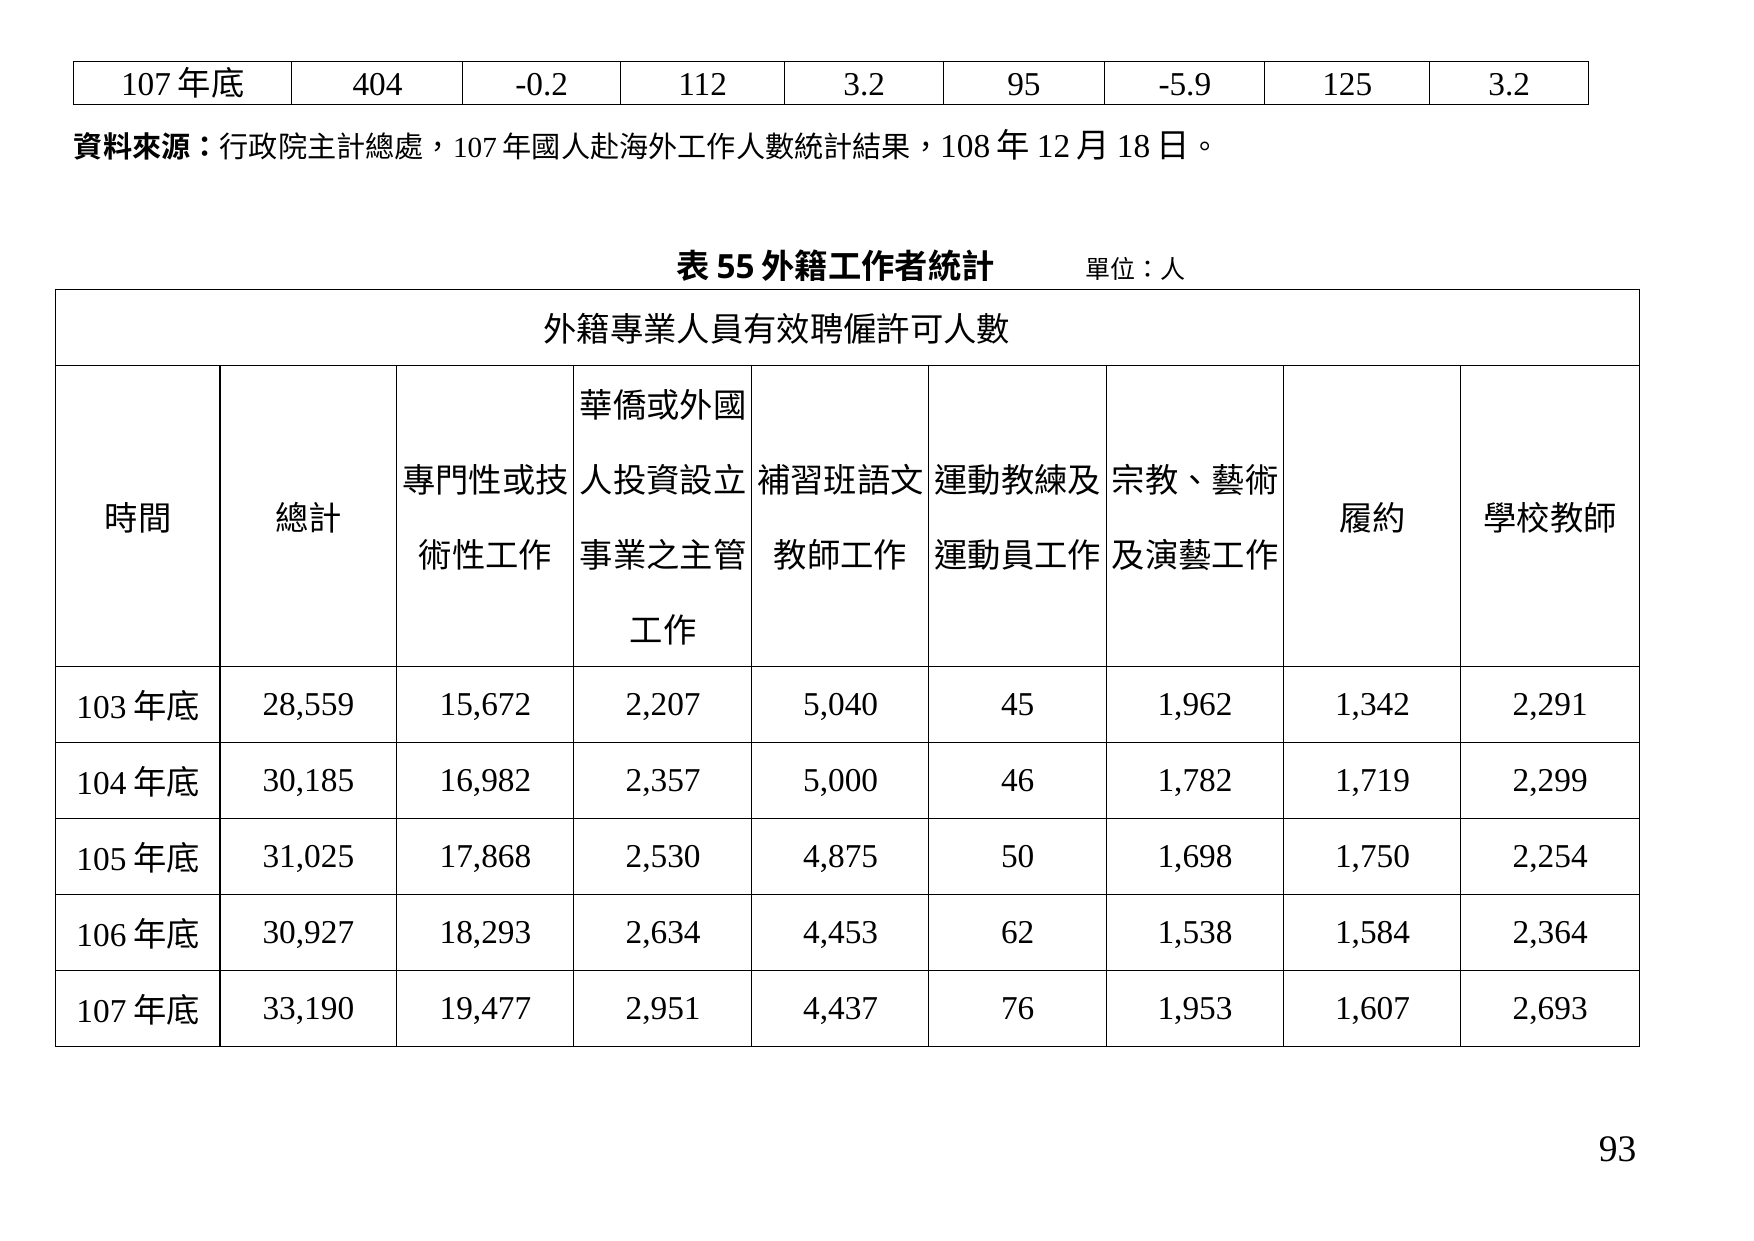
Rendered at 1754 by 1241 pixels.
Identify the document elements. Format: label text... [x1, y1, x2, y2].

table_cell 33,190 [221, 971, 396, 1046]
table_cell 2,207 [574, 667, 751, 742]
table_cell 2,299 [1461, 743, 1639, 818]
table_cell 125 [1265, 62, 1429, 104]
table_cell 運動教練及運動員工作 [929, 366, 1106, 666]
table_cell 107年底 [56, 971, 219, 1046]
table_cell 15,672 [397, 667, 573, 742]
table_cell 62 [929, 895, 1106, 970]
table_cell 2,291 [1461, 667, 1639, 742]
table_cell 1,782 [1107, 743, 1283, 818]
table_cell 112 [621, 62, 784, 104]
table_cell -5.9 [1105, 62, 1264, 104]
table_cell 宗教、藝術及演藝工作 [1107, 366, 1283, 666]
table_cell 1,962 [1107, 667, 1283, 742]
table_cell 103年底 [56, 667, 219, 742]
table_cell 95 [944, 62, 1104, 104]
table_cell 28,559 [221, 667, 396, 742]
table_cell -0.2 [463, 62, 620, 104]
table_cell 2,364 [1461, 895, 1639, 970]
table_cell 3.2 [1430, 62, 1588, 104]
table_cell 404 [292, 62, 462, 104]
table_cell 18,293 [397, 895, 573, 970]
table_header 外籍專業人員有效聘僱許可人數 [56, 290, 1639, 364]
table_cell 19,477 [397, 971, 573, 1046]
table_cell 1,750 [1284, 819, 1460, 894]
table_cell 學校教師 [1461, 366, 1639, 666]
table_cell 4,437 [752, 971, 928, 1046]
table_cell 1,342 [1284, 667, 1460, 742]
table_cell 履約 [1284, 366, 1460, 666]
table_cell 16,982 [397, 743, 573, 818]
table_cell 1,584 [1284, 895, 1460, 970]
table_cell 5,040 [752, 667, 928, 742]
table_cell 3.2 [785, 62, 943, 104]
table_cell 2,693 [1461, 971, 1639, 1046]
table_cell 華僑或外國人投資設立事業之主管工作 [574, 366, 751, 666]
table_cell 50 [929, 819, 1106, 894]
table_cell 30,185 [221, 743, 396, 818]
table_cell 46 [929, 743, 1106, 818]
table_cell 1,698 [1107, 819, 1283, 894]
table_cell 4,875 [752, 819, 928, 894]
table_cell 76 [929, 971, 1106, 1046]
table_cell 45 [929, 667, 1106, 742]
table_cell 補習班語文教師工作 [752, 366, 928, 666]
table_cell 31,025 [221, 819, 396, 894]
subtitle 資料來源：行政院主計總處，107年國人赴海外工作人數統計結果，108年12月18日。 [59, 105, 1636, 180]
table_cell 2,951 [574, 971, 751, 1046]
table_cell 105年底 [56, 819, 219, 894]
table_cell 107年底 [74, 62, 291, 104]
table_cell 17,868 [397, 819, 573, 894]
table_cell 2,357 [574, 743, 751, 818]
table_cell 2,530 [574, 819, 751, 894]
table_cell 2,254 [1461, 819, 1639, 894]
table_cell 5,000 [752, 743, 928, 818]
table_cell 4,453 [752, 895, 928, 970]
table_cell 1,953 [1107, 971, 1283, 1046]
table_cell 時間 [56, 366, 219, 666]
table_cell 30,927 [221, 895, 396, 970]
table_cell 總計 [221, 366, 396, 666]
text 表55外籍工作者統計 單位：人 [59, 240, 1636, 288]
table_cell 1,538 [1107, 895, 1283, 970]
table_cell 1,607 [1284, 971, 1460, 1046]
table_cell 1,719 [1284, 743, 1460, 818]
table_cell 104年底 [56, 743, 219, 818]
table_cell 106年底 [56, 895, 219, 970]
table_cell 專門性或技術性工作 [397, 366, 573, 666]
table_cell 2,634 [574, 895, 751, 970]
